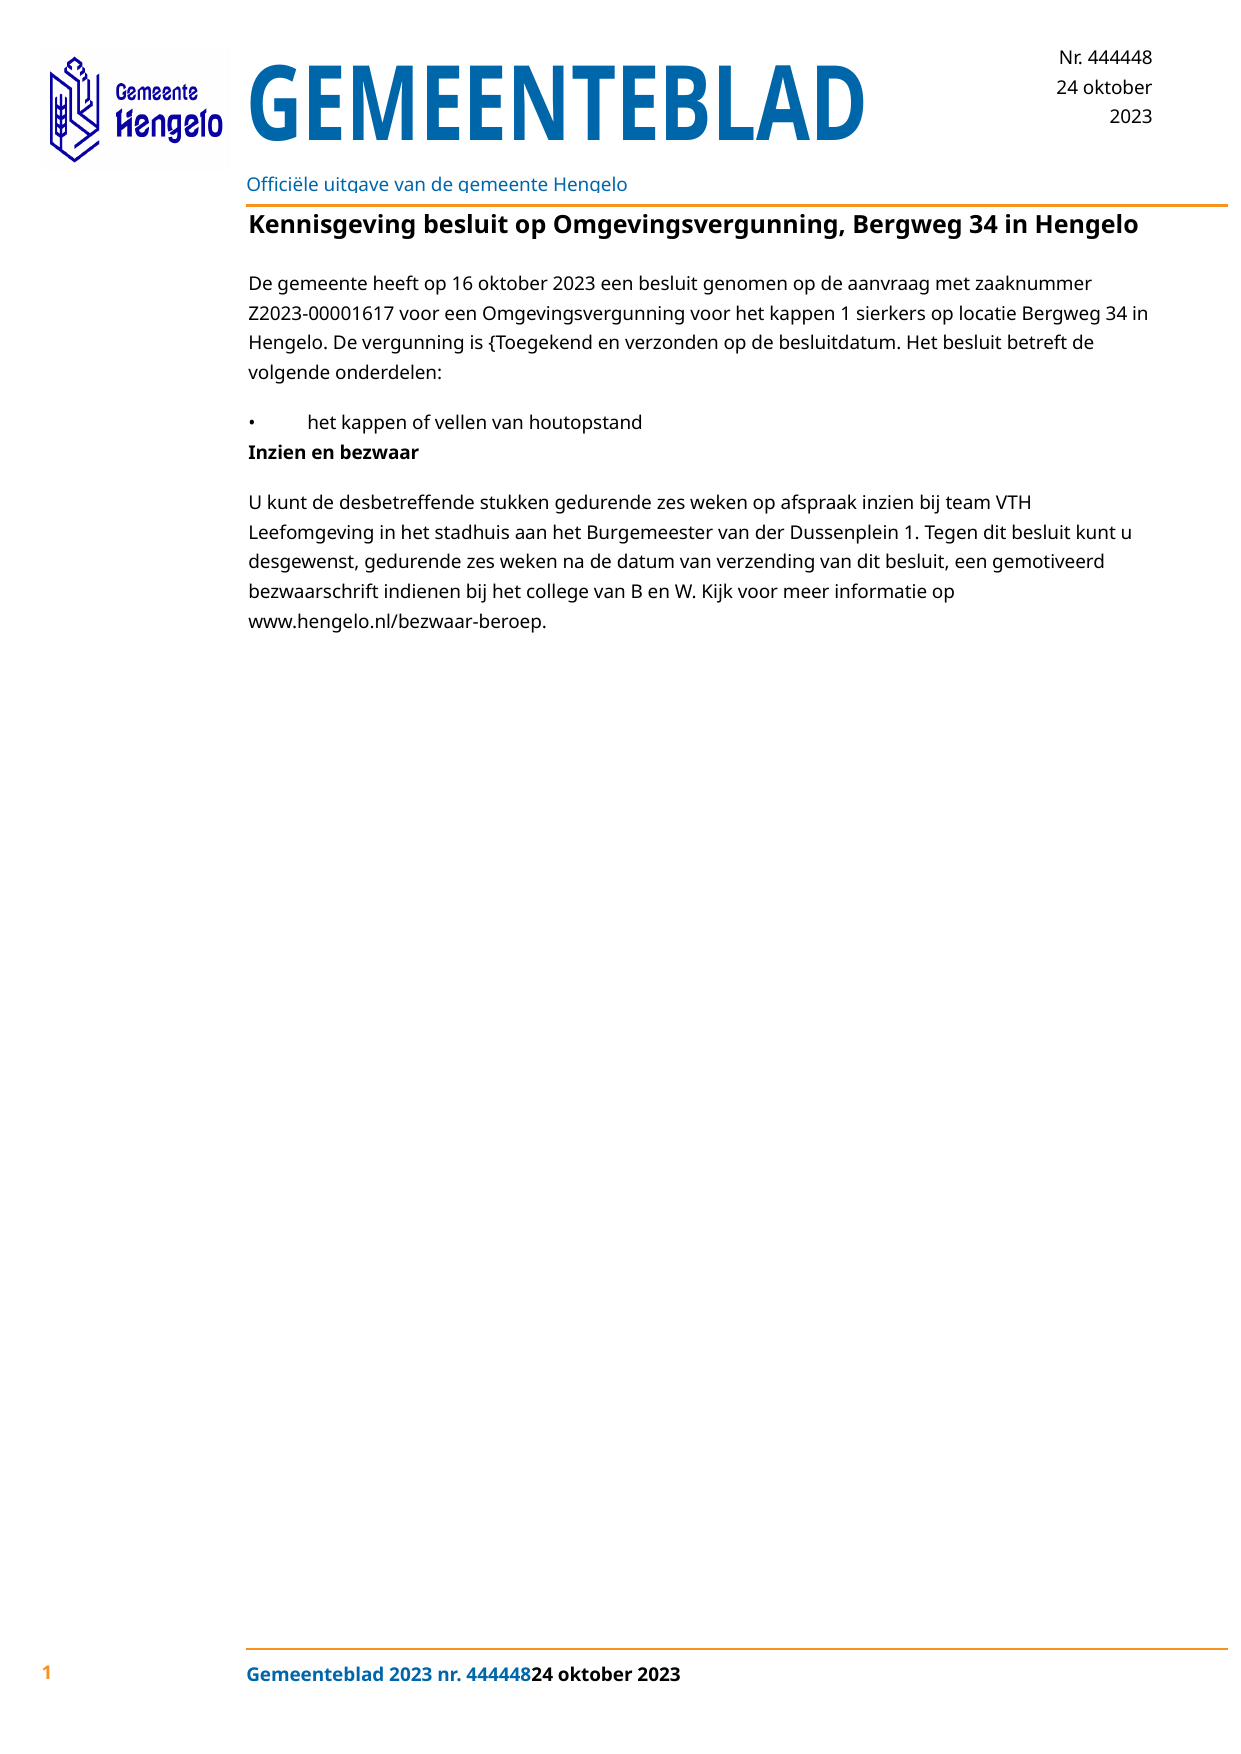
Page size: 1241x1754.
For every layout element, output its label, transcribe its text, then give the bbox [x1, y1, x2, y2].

text De gemeente heeft op 16 oktober 2023 een besluit genomen op de aanvraag met zaaknummer Z2023-00001617 voor een Omgevingsvergunning voor het kappen 1 sierkers op locatie Bergweg 34 in Hengelo. De vergunning is {Toegekend en verzonden op de besluitdatum. Het besluit betreft de volgende onderdelen: [248, 270, 1152, 385]
text Kennisgeving besluit op Omgevingsvergunning, Bergweg 34 in Hengelo [248, 207, 1152, 241]
text Inzien en bezwaar [248, 439, 1152, 465]
text U kunt de desbetreffende stukken gedurende zes weken op afspraak inzien bij team VTH Leefomgeving in het stadhuis aan het Burgemeester van der Dussenplein 1. Tegen dit besluit kunt u desgewenst, gedurende zes weken na de datum van verzending van dit besluit, een gemotiveerd bezwaarschrift indienen bij het college van B en W. Kijk voor meer informatie op www.hengelo.nl/bezwaar-beroep. [248, 489, 1152, 633]
list het kappen of vellen van houtopstand [248, 409, 1152, 435]
picture [41, 47, 231, 172]
